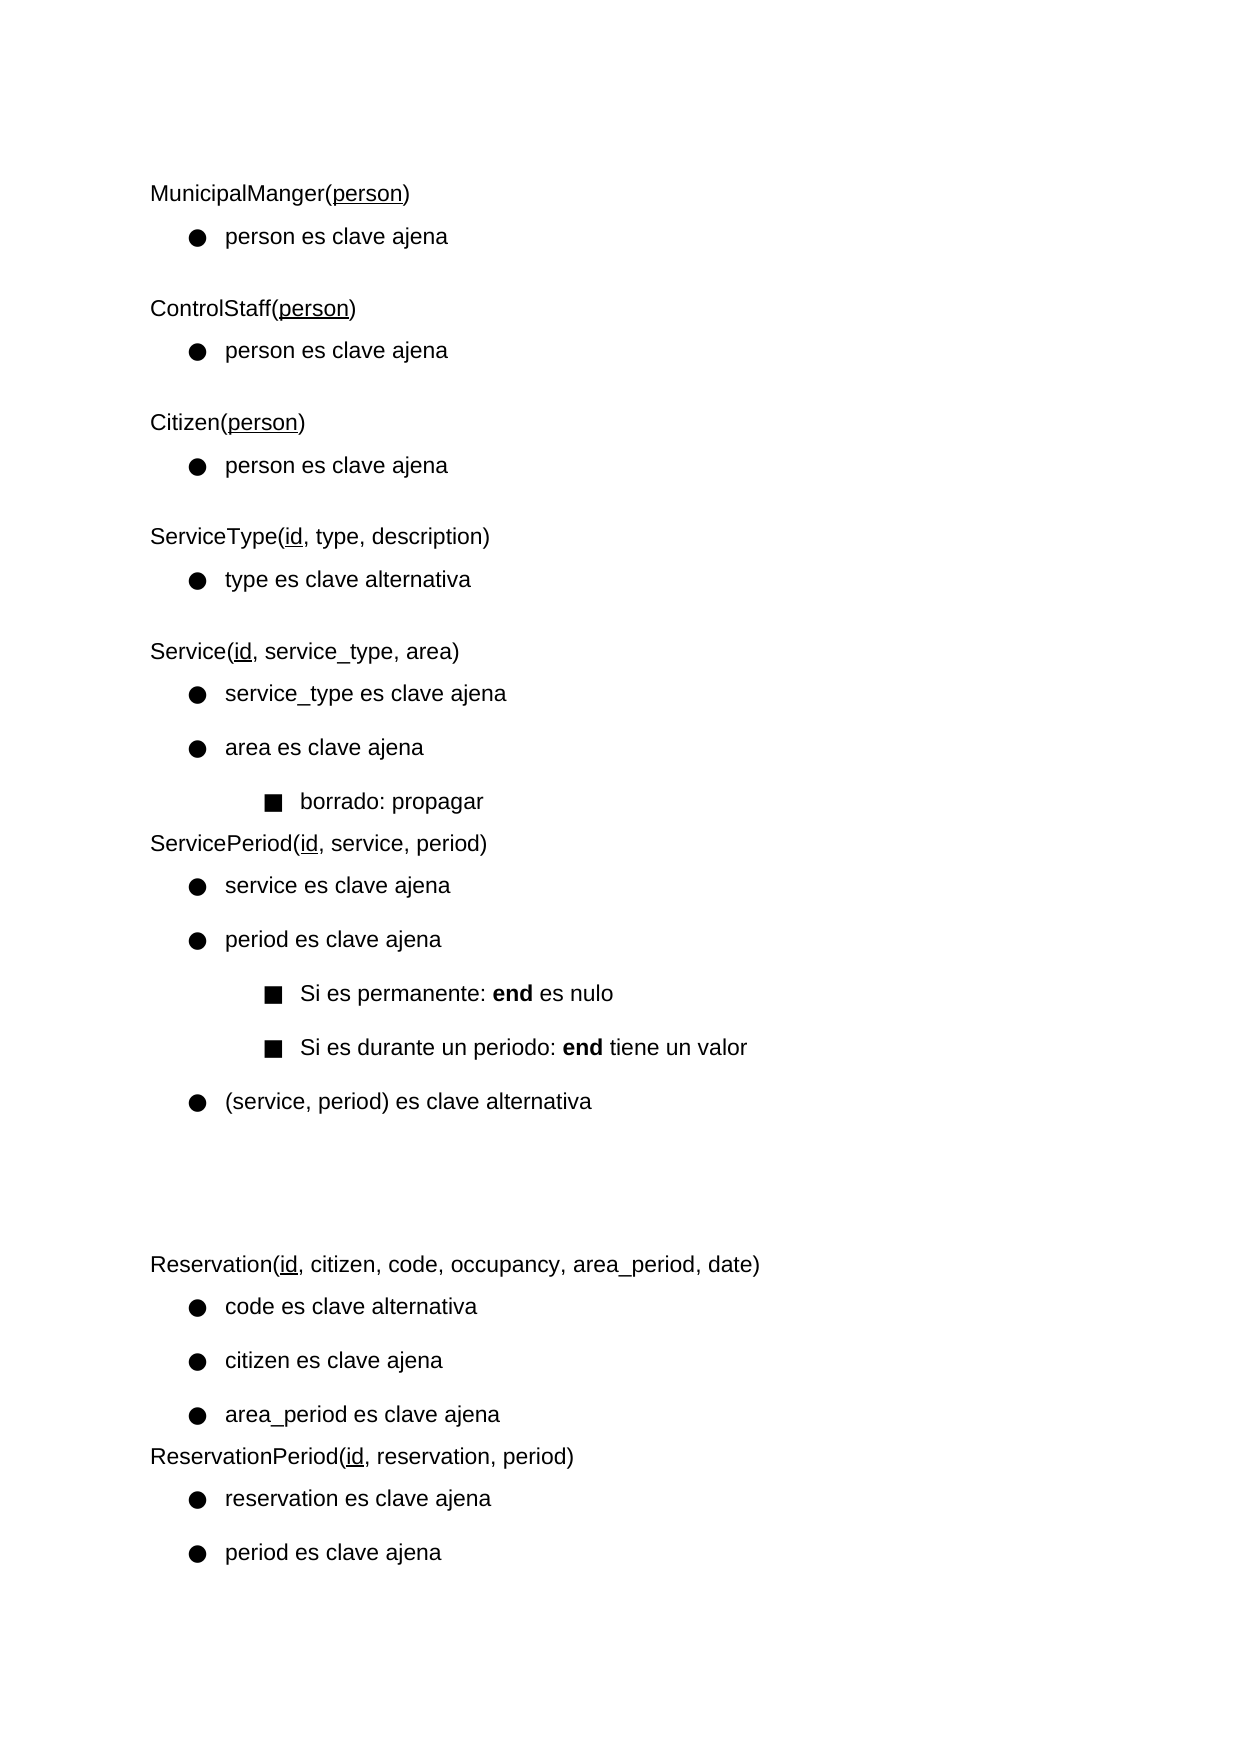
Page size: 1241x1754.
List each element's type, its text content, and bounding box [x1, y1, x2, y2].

list area es clave ajena [187, 722, 1090, 769]
text ReservationPeriod(id, reservation, period) [150, 1443, 1090, 1469]
list (service, period) es clave alternativa [187, 1076, 1090, 1123]
list citizen es clave ajena [187, 1335, 1090, 1382]
list person es clave ajena [187, 325, 1090, 372]
list service es clave ajena [187, 860, 1090, 907]
list service_type es clave ajena [187, 668, 1090, 715]
list code es clave alternativa [187, 1281, 1090, 1328]
list Si es durante un periodo: end tiene un valor [262, 1022, 1090, 1069]
list area_period es clave ajena [187, 1389, 1090, 1436]
text Reservation(id, citizen, code, occupancy, area_period, date) [150, 1251, 1090, 1277]
text ServicePeriod(id, service, period) [150, 830, 1090, 856]
list reservation es clave ajena [187, 1473, 1090, 1520]
list type es clave alternativa [187, 553, 1090, 601]
text MunicipalManger(person) [150, 180, 1090, 207]
list period es clave ajena [187, 1527, 1090, 1574]
text Service(id, service_type, area) [150, 638, 1090, 664]
text ControlStaff(person) [150, 294, 1090, 321]
list person es clave ajena [187, 439, 1090, 486]
list period es clave ajena [187, 914, 1090, 961]
text ServiceType(id, type, description) [150, 523, 1090, 550]
text Citizen(person) [150, 409, 1090, 435]
list Si es permanente: end es nulo [262, 968, 1090, 1015]
list borrado: propagar [262, 776, 1090, 823]
list person es clave ajena [187, 210, 1090, 257]
